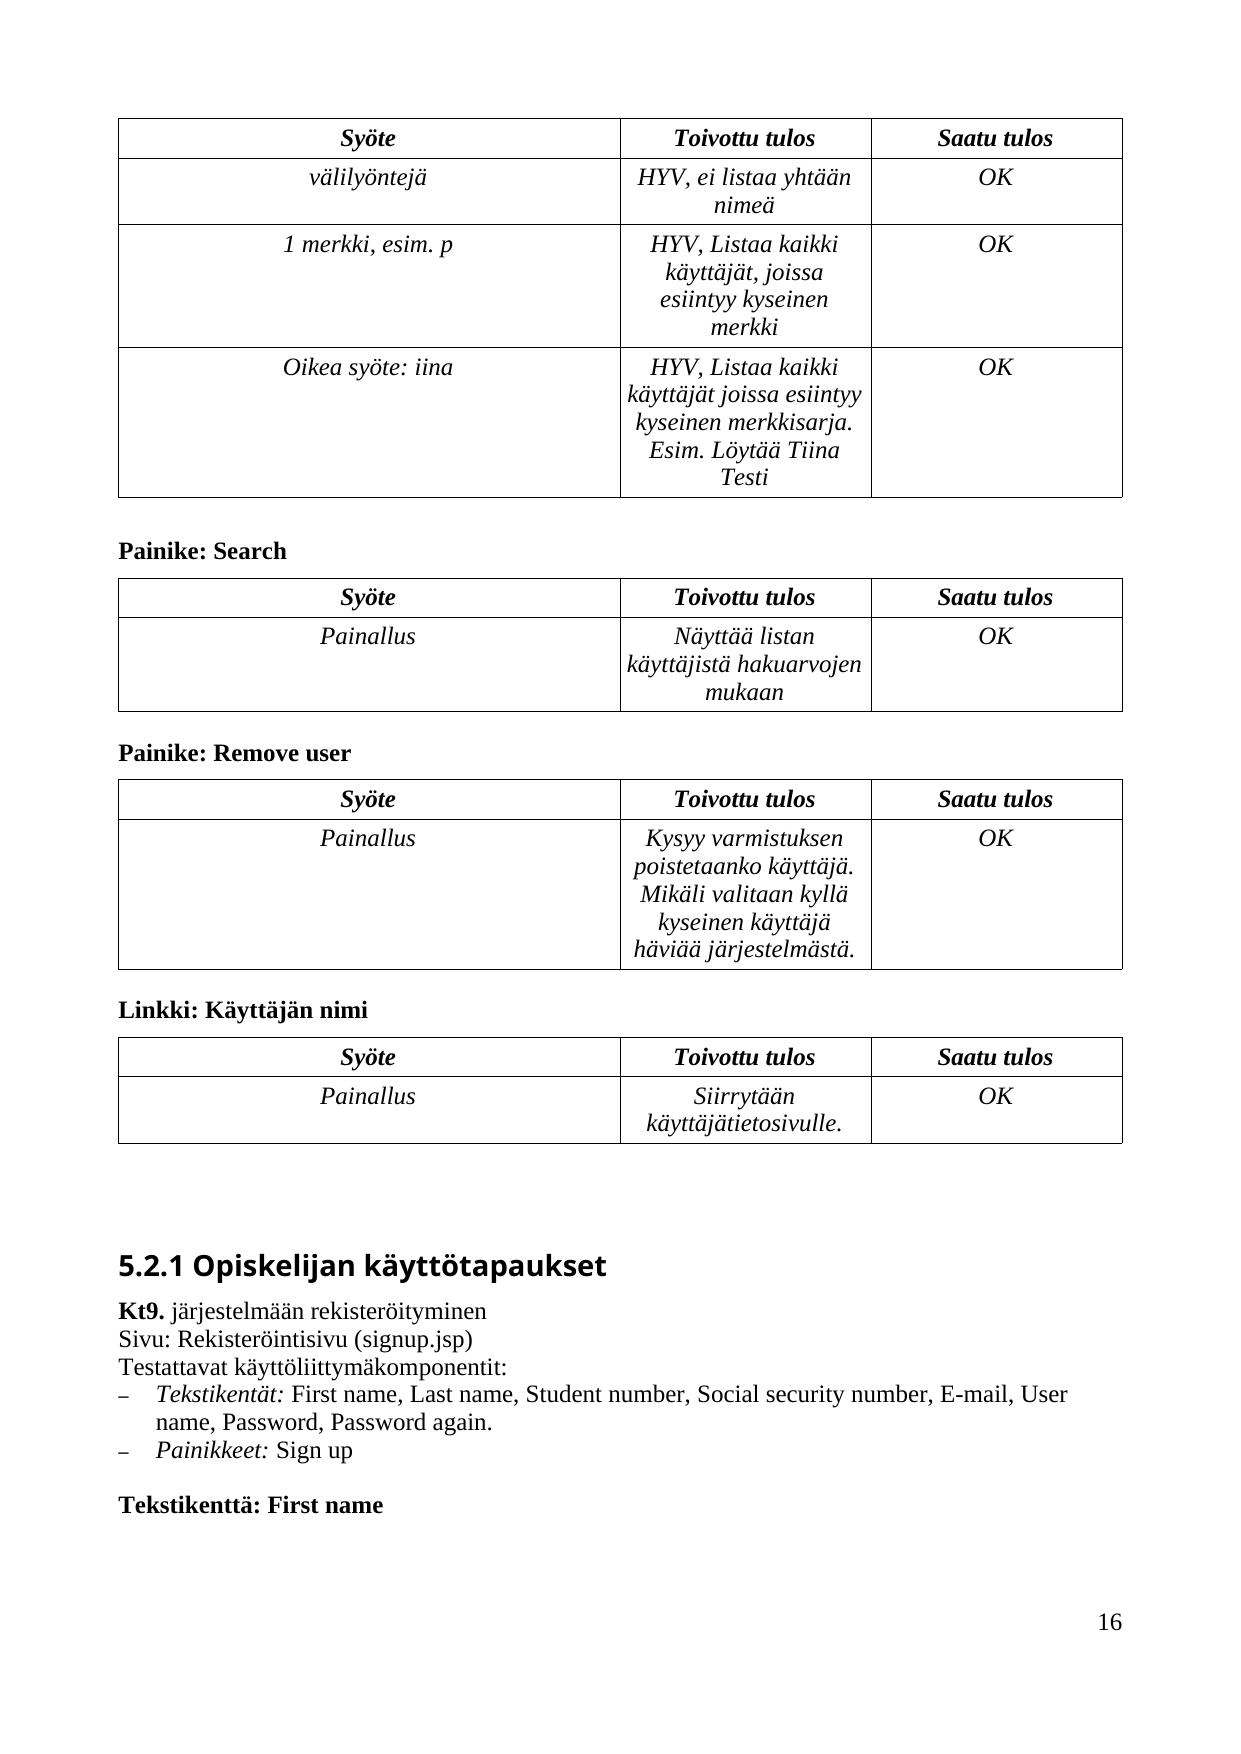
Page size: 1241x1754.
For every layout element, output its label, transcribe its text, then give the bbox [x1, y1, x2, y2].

table_header Saatu tulos [872, 1038, 1122, 1076]
table_header Toivottu tulos [621, 1038, 871, 1076]
table_header Saatu tulos [872, 780, 1122, 819]
text Painike: Search [118, 537, 1122, 565]
table_cell HYV, Listaa kaikki käyttäjät joissa esiintyy kyseinen merkkisarja. Esim. Löytää Tiina Testi [621, 348, 871, 497]
subtitle 5.2.1 Opiskelijan käyttötapaukset [118, 1245, 1122, 1285]
table_cell OK [872, 348, 1122, 497]
table_cell HYV, ei listaa yhtään nimeä [621, 159, 871, 224]
table_header Syöte [119, 1038, 620, 1076]
text Linkki: Käyttäjän nimi [118, 997, 1122, 1024]
text Tekstikenttä: First name [118, 1491, 1122, 1519]
table_cell 1 merkki, esim. p [119, 225, 620, 347]
table_cell Painallus [119, 1077, 620, 1143]
list Tekstikentät: First name, Last name, Student number, Social security number, E-mail, User name, Password, Password again. [118, 1381, 1122, 1436]
table_header Saatu tulos [872, 579, 1122, 617]
text Testattavat käyttöliittymäkomponentit: [118, 1353, 1122, 1381]
table_cell Painallus [119, 618, 620, 711]
table_header Toivottu tulos [621, 119, 871, 157]
table_header Syöte [119, 579, 620, 617]
text Painike: Remove user [118, 739, 1122, 767]
table_header Syöte [119, 119, 620, 157]
table_cell OK [872, 820, 1122, 969]
table_cell Oikea syöte: iina [119, 348, 620, 497]
text Kt9. järjestelmään rekisteröityminen [118, 1297, 1122, 1325]
table_cell Siirrytään käyttäjätietosivulle. [621, 1077, 871, 1143]
table_cell välilyöntejä [119, 159, 620, 224]
table_cell Painallus [119, 820, 620, 969]
table_cell Kysyy varmistuksen poistetaanko käyttäjä. Mikäli valitaan kyllä kyseinen käyttäjä häviää järjestelmästä. [621, 820, 871, 969]
text Sivu: Rekisteröintisivu (signup.jsp) [118, 1325, 1122, 1353]
table_cell HYV, Listaa kaikki käyttäjät, joissa esiintyy kyseinen merkki [621, 225, 871, 347]
list Painikkeet: Sign up [118, 1436, 1122, 1464]
table_cell OK [872, 1077, 1122, 1143]
table_cell OK [872, 159, 1122, 224]
table_cell Näyttää listan käyttäjistä hakuarvojen mukaan [621, 618, 871, 711]
table_header Toivottu tulos [621, 579, 871, 617]
table_cell OK [872, 225, 1122, 347]
table_header Toivottu tulos [621, 780, 871, 819]
table_header Syöte [119, 780, 620, 819]
table_cell OK [872, 618, 1122, 711]
table_header Saatu tulos [872, 119, 1122, 157]
